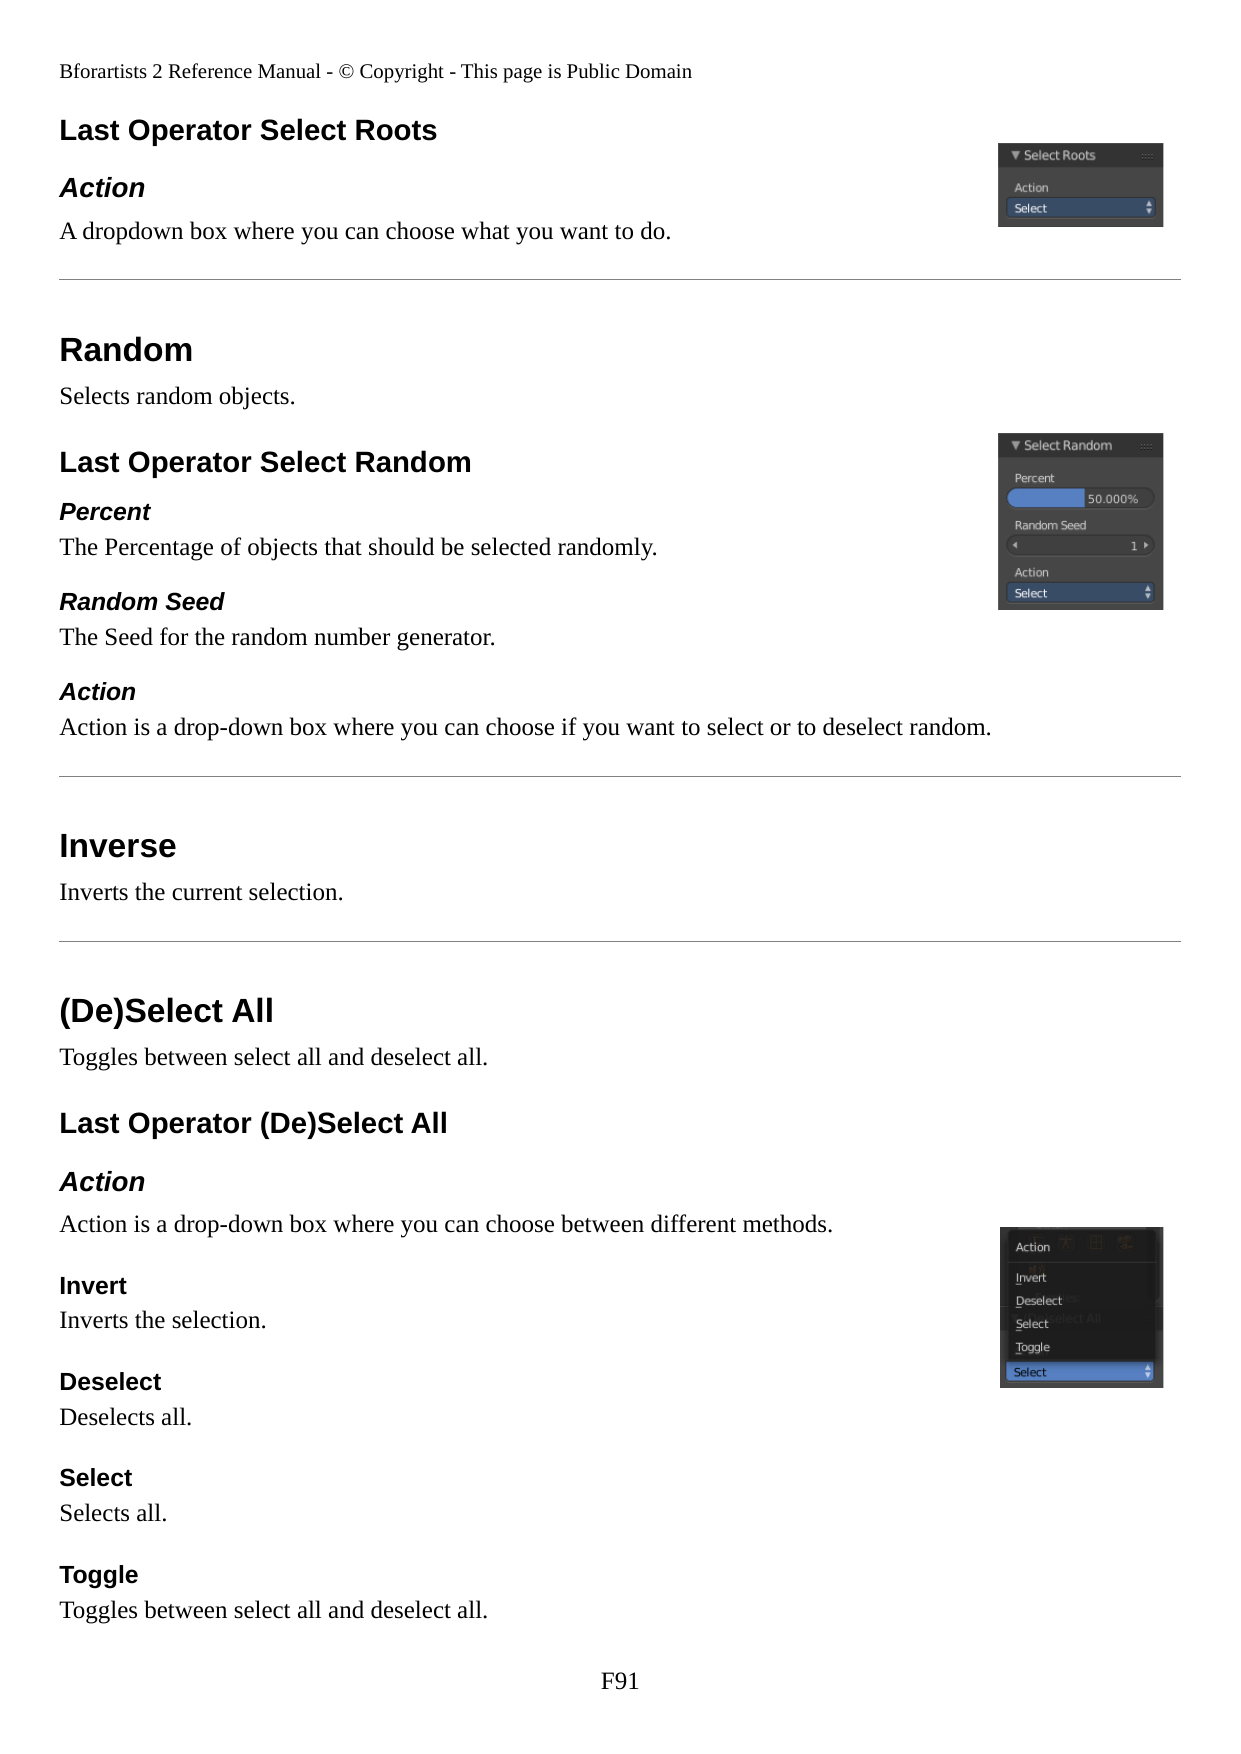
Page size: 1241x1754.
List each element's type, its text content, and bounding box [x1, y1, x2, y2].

picture [998, 143, 1164, 227]
subtitle [1164, 171, 1181, 203]
subtitle Last Operator (De)Select All [59, 1106, 1181, 1140]
text Action is a drop-down box where you can choose if you want to select or to deselect random. [59, 712, 1181, 741]
subtitle Action [59, 1165, 1181, 1197]
subtitle Toggle [59, 1560, 1181, 1588]
subtitle [1164, 1271, 1181, 1299]
text Toggles between select all and deselect all. [59, 1042, 1181, 1071]
subtitle Action [59, 171, 998, 203]
subtitle Inverse [59, 826, 1181, 865]
text Deselects all. [59, 1402, 1181, 1431]
text Action is a drop-down box where you can choose between different methods. [59, 1209, 1181, 1238]
subtitle [1164, 497, 1181, 526]
picture [998, 433, 1164, 610]
subtitle [1164, 444, 1181, 478]
subtitle Last Operator Select Roots [59, 113, 1181, 146]
subtitle Last Operator Select Random [59, 444, 998, 478]
text Inverts the current selection. [59, 877, 1181, 906]
subtitle Deselect [59, 1367, 1181, 1396]
subtitle Random Seed [59, 587, 1181, 616]
picture [1000, 1227, 1164, 1388]
subtitle Select [59, 1463, 1181, 1492]
text The Seed for the random number generator. [59, 622, 1181, 651]
text The Percentage of objects that should be selected randomly. [59, 532, 998, 561]
text Toggles between select all and deselect all. [59, 1595, 1181, 1623]
subtitle Invert [59, 1271, 1000, 1299]
text Selects all. [59, 1498, 1181, 1527]
subtitle Action [59, 677, 1181, 706]
subtitle (De)Select All [59, 991, 1181, 1030]
subtitle Random [59, 330, 1181, 368]
text [1164, 1306, 1181, 1334]
text Selects random objects. [59, 381, 1181, 410]
text Inverts the selection. [59, 1306, 1000, 1334]
subtitle Percent [59, 497, 998, 526]
text A dropdown box where you can choose what you want to do. [59, 216, 1181, 244]
